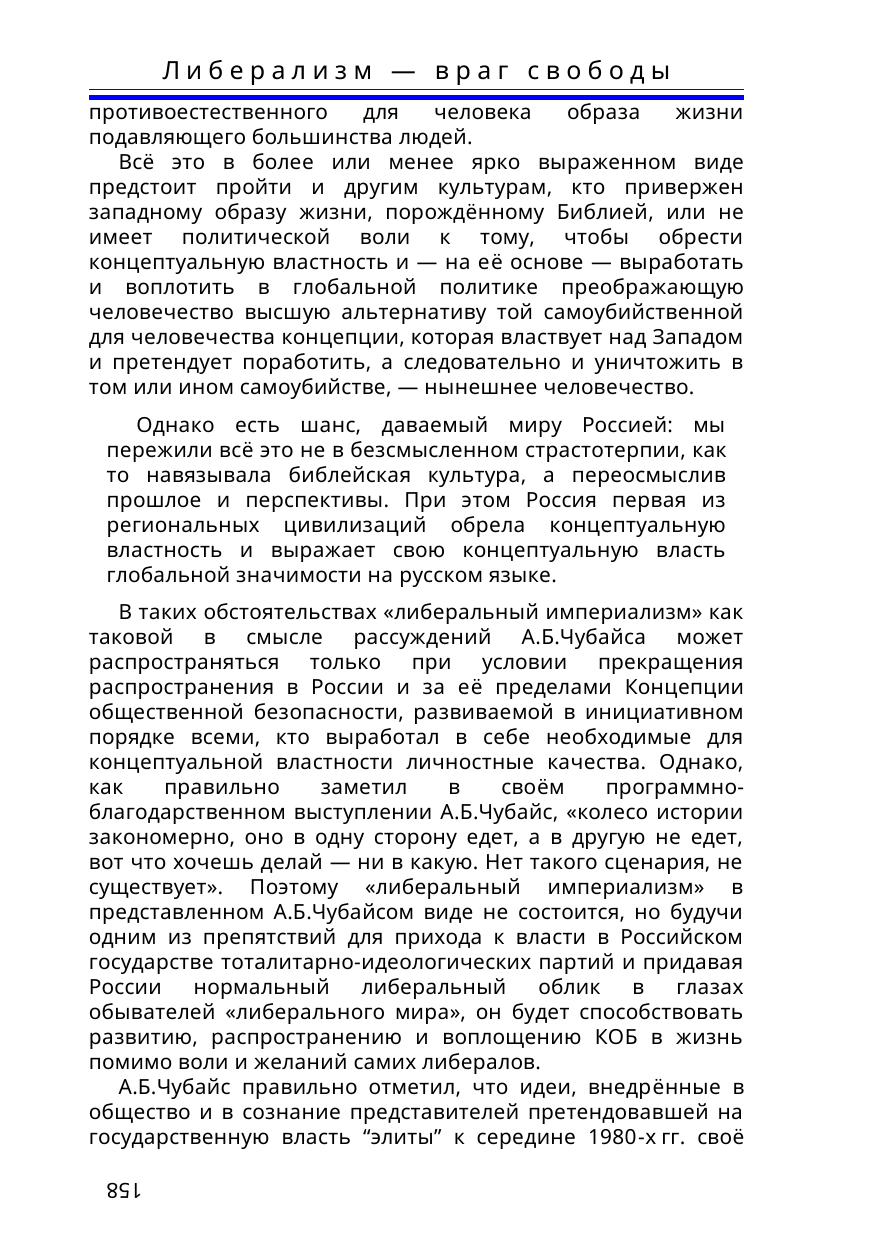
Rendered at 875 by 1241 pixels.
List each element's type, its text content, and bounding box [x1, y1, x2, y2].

text Однако есть шанс, даваемый миру Россией: мы пережили всё это не в безсмысленном страстотерпии, как то навязывала библейская культура, а переосмыслив прошлое и перспективы. При этом Россия первая из региональных цивилизаций обрела концептуальную властность и выражает свою концептуальную власть глобальной значимости на русском языке. [106, 412, 726, 587]
text В таких обстоятельствах «либеральный империализм» как таковой в смысле рассуждений А.Б.Чубайса может распространяться только при условии прекращения распространения в России и за её пределами Концепции общественной безопасности, развиваемой в инициативном порядке всеми, кто выработал в себе необходимые для концептуальной властности личностные качества. Однако, как правильно заметил в своём программно-благодарственном выступлении А.Б.Чубайс, «колесо истории закономерно, оно в одну сторону едет, а в другую не едет, вот что хочешь делай — ни в какую. Нет такого сценария, не существует». Поэтому «либеральный империализм» в представленном А.Б.Чубайсом виде не состоится, но будучи одним из препятствий для прихода к власти в Российском государстве тоталитарно-идеологических партий и придавая России нормальный либеральный облик в глазах обывателей «либерального мира», он будет способствовать развитию, распространению и воплощению КОБ в жизнь помимо воли и желаний самих либералов. [89, 600, 744, 1075]
text Всё это в более или менее ярко выраженном виде предстоит пройти и другим культурам, кто привержен западному образу жизни, порождённому Библией, или не имеет политической воли к тому, чтобы обрести концептуальную властность и — на её основе — выработать и воплотить в глобальной политике преображающую человечество высшую альтернативу той самоубийственной для человечества концепции, которая властвует над Западом и претендует поработить, а следовательно и уничтожить в том или ином самоубийстве, — нынешнее человечество. [89, 150, 744, 400]
text противоестественного для человека образа жизни подавляющего большинства людей. [89, 100, 744, 150]
text А.Б.Чубайс правильно отметил, что идеи, внедрённые в общество и в сознание представителей претендовавшей на государственную власть “элиты” к середине 1980‑х гг. своё [89, 1075, 744, 1150]
